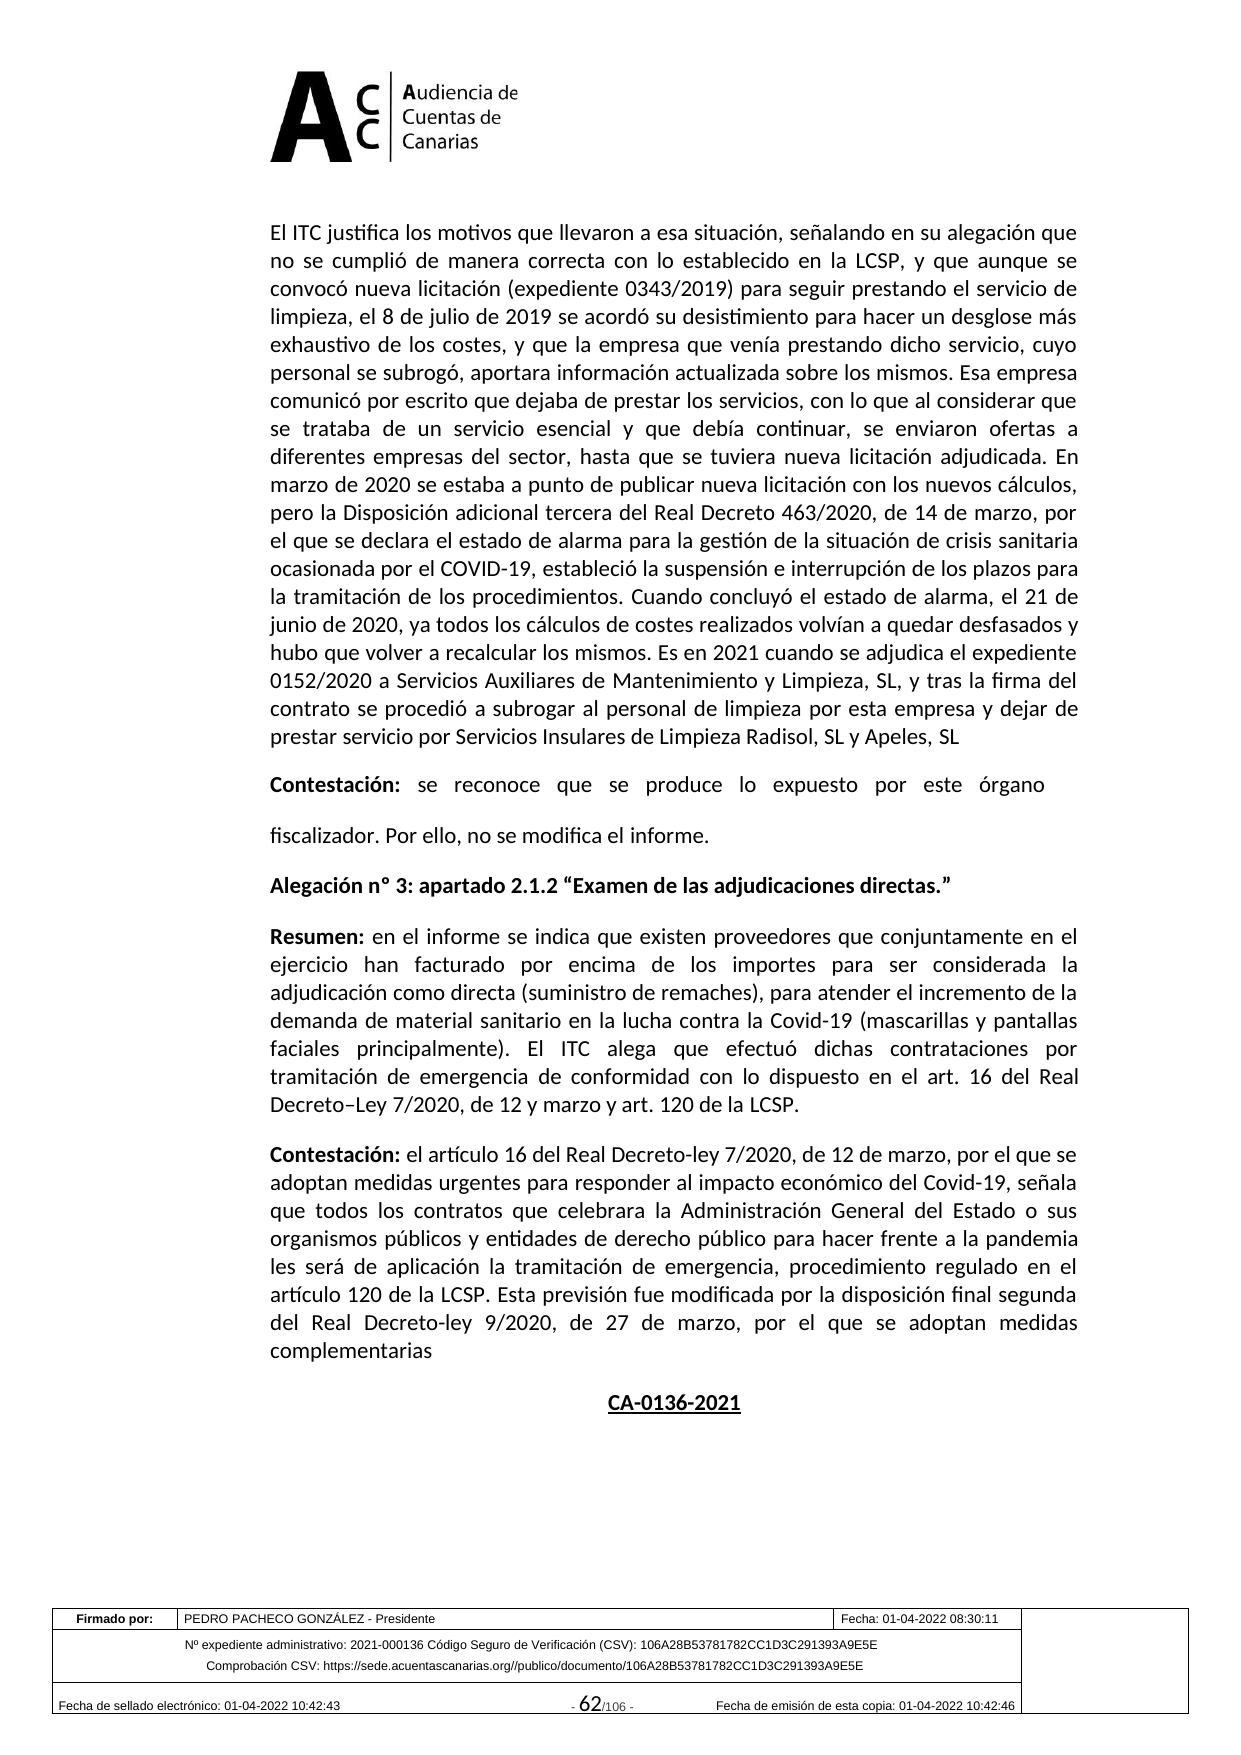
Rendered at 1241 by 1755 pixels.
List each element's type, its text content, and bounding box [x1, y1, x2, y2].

text Resumen: en el informe se indica que existen proveedores que conjuntamente en el ejercicio han facturado por encima de los importes para ser considerada la adjudicación como directa (suministro de remaches), para atender el incremento de la demanda de material sanitario en la lucha contra la Covid-19 (mascarillas y pantallas faciales principalmente). El ITC alega que efectuó dichas contrataciones por tramitación de emergencia de conformidad con lo dispuesto en el art. 16 del Real Decreto–Ley 7/2020, de 12 y marzo y art. 120 de la LCSP. [270, 922, 1079, 1118]
text El ITC justifica los motivos que llevaron a esa situación, señalando en su alegación que no se cumplió de manera correcta con lo establecido en la LCSP, y que aunque se convocó nueva licitación (expediente 0343/2019) para seguir prestando el servicio de limpieza, el 8 de julio de 2019 se acordó su desistimiento para hacer un desglose más exhaustivo de los costes, y que la empresa que venía prestando dicho servicio, cuyo personal se subrogó, aportara información actualizada sobre los mismos. Esa empresa comunicó por escrito que dejaba de prestar los servicios, con lo que al considerar que se trataba de un servicio esencial y que debía continuar, se enviaron ofertas a diferentes empresas del sector, hasta que se tuviera nueva licitación adjudicada. En marzo de 2020 se estaba a punto de publicar nueva licitación con los nuevos cálculos, pero la Disposición adicional tercera del Real Decreto 463/2020, de 14 de marzo, por el que se declara el estado de alarma para la gestión de la situación de crisis sanitaria ocasionada por el COVID-19, estableció la suspensión e interrupción de los plazos para la tramitación de los procedimientos. Cuando concluyó el estado de alarma, el 21 de junio de 2020, ya todos los cálculos de costes realizados volvían a quedar desfasados y hubo que volver a recalcular los mismos. Es en 2021 cuando se adjudica el expediente 0152/2020 a Servicios Auxiliares de Mantenimiento y Limpieza, SL, y tras la firma del contrato se procedió a subrogar al personal de limpieza por esta empresa y dejar de prestar servicio por Servicios Insulares de Limpieza Radisol, SL y Apeles, SL [270, 218, 1079, 750]
text Contestación: el artículo 16 del Real Decreto-ley 7/2020, de 12 de marzo, por el que se adoptan medidas urgentes para responder al impacto económico del Covid-19, señala que todos los contratos que celebrara la Administración General del Estado o sus organismos públicos y entidades de derecho público para hacer frente a la pandemia les será de aplicación la tramitación de emergencia, procedimiento regulado en el artículo 120 de la LCSP. Esta previsión fue modificada por la disposición final segunda del Real Decreto-ley 9/2020, de 27 de marzo, por el que se adoptan medidas complementarias [270, 1140, 1079, 1364]
subtitle Alegación nº 3: apartado 2.1.2 “Examen de las adjudicaciones directas.” [270, 871, 1201, 899]
text Contestación: se reconoce que se produce lo expuesto por este órgano fiscalizador. Por ello, no se modifica el informe. [270, 771, 1045, 849]
